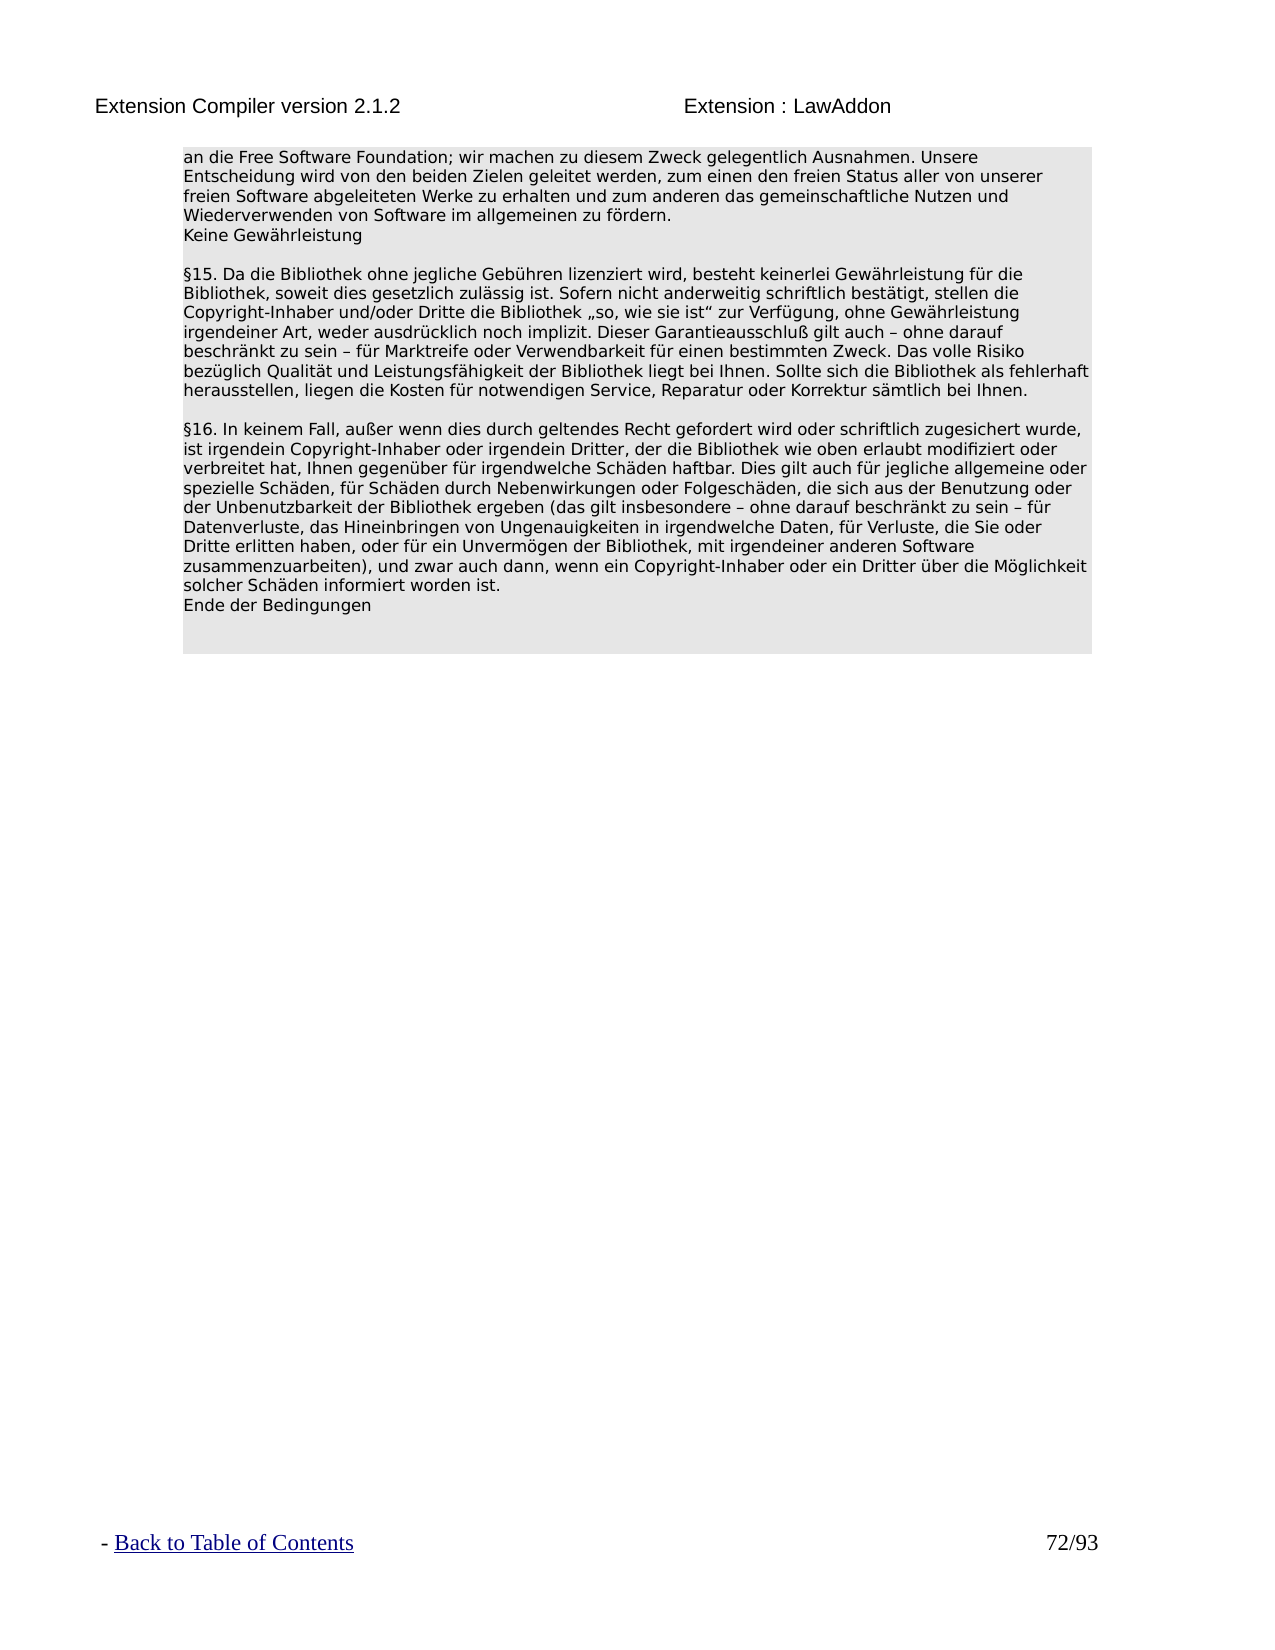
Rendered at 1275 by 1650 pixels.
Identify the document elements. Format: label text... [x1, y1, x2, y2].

text an die Free Software Foundation; wir machen zu diesem Zweck gelegentlich Ausnahmen. Unsere Entscheidung wird von den beiden Zielen geleitet werden, zum einen den freien Status aller von unserer freien Software abgeleiteten Werke zu erhalten und zum anderen das gemeinschaftliche Nutzen und Wiederverwenden von Software im allgemeinen zu fördern. [183, 147, 1092, 225]
text Keine Gewährleistung [183, 225, 1092, 245]
text §16. In keinem Fall, außer wenn dies durch geltendes Recht gefordert wird oder schriftlich zugesichert wurde, ist irgendein Copyright-Inhaber oder irgendein Dritter, der die Bibliothek wie oben erlaubt modifiziert oder verbreitet hat, Ihnen gegenüber für irgendwelche Schäden haftbar. Dies gilt auch für jegliche allgemeine oder spezielle Schäden, für Schäden durch Nebenwirkungen oder Folgeschäden, die sich aus der Benutzung oder der Unbenutzbarkeit der Bibliothek ergeben (das gilt insbesondere – ohne darauf beschränkt zu sein – für Datenverluste, das Hineinbringen von Ungenauigkeiten in irgendwelche Daten, für Verluste, die Sie oder Dritte erlitten haben, oder für ein Unvermögen der Bibliothek, mit irgendeiner anderen Software zusammenzuarbeiten), und zwar auch dann, wenn ein Copyright-Inhaber oder ein Dritter über die Möglichkeit solcher Schäden informiert worden ist. [183, 420, 1092, 596]
text Ende der Bedingungen [183, 596, 1092, 615]
text §15. Da die Bibliothek ohne jegliche Gebühren lizenziert wird, besteht keinerlei Gewährleistung für die Bibliothek, soweit dies gesetzlich zulässig ist. Sofern nicht anderweitig schriftlich bestätigt, stellen die Copyright-Inhaber und/oder Dritte die Bibliothek „so, wie sie ist“ zur Verfügung, ohne Gewährleistung irgendeiner Art, weder ausdrücklich noch implizit. Dieser Garantieausschluß gilt auch – ohne darauf beschränkt zu sein – für Marktreife oder Verwendbarkeit für einen bestimmten Zweck. Das volle Risiko bezüglich Qualität und Leistungsfähigkeit der Bibliothek liegt bei Ihnen. Sollte sich die Bibliothek als fehlerhaft herausstellen, liegen die Kosten für notwendigen Service, Reparatur oder Korrektur sämtlich bei Ihnen. [183, 264, 1092, 401]
